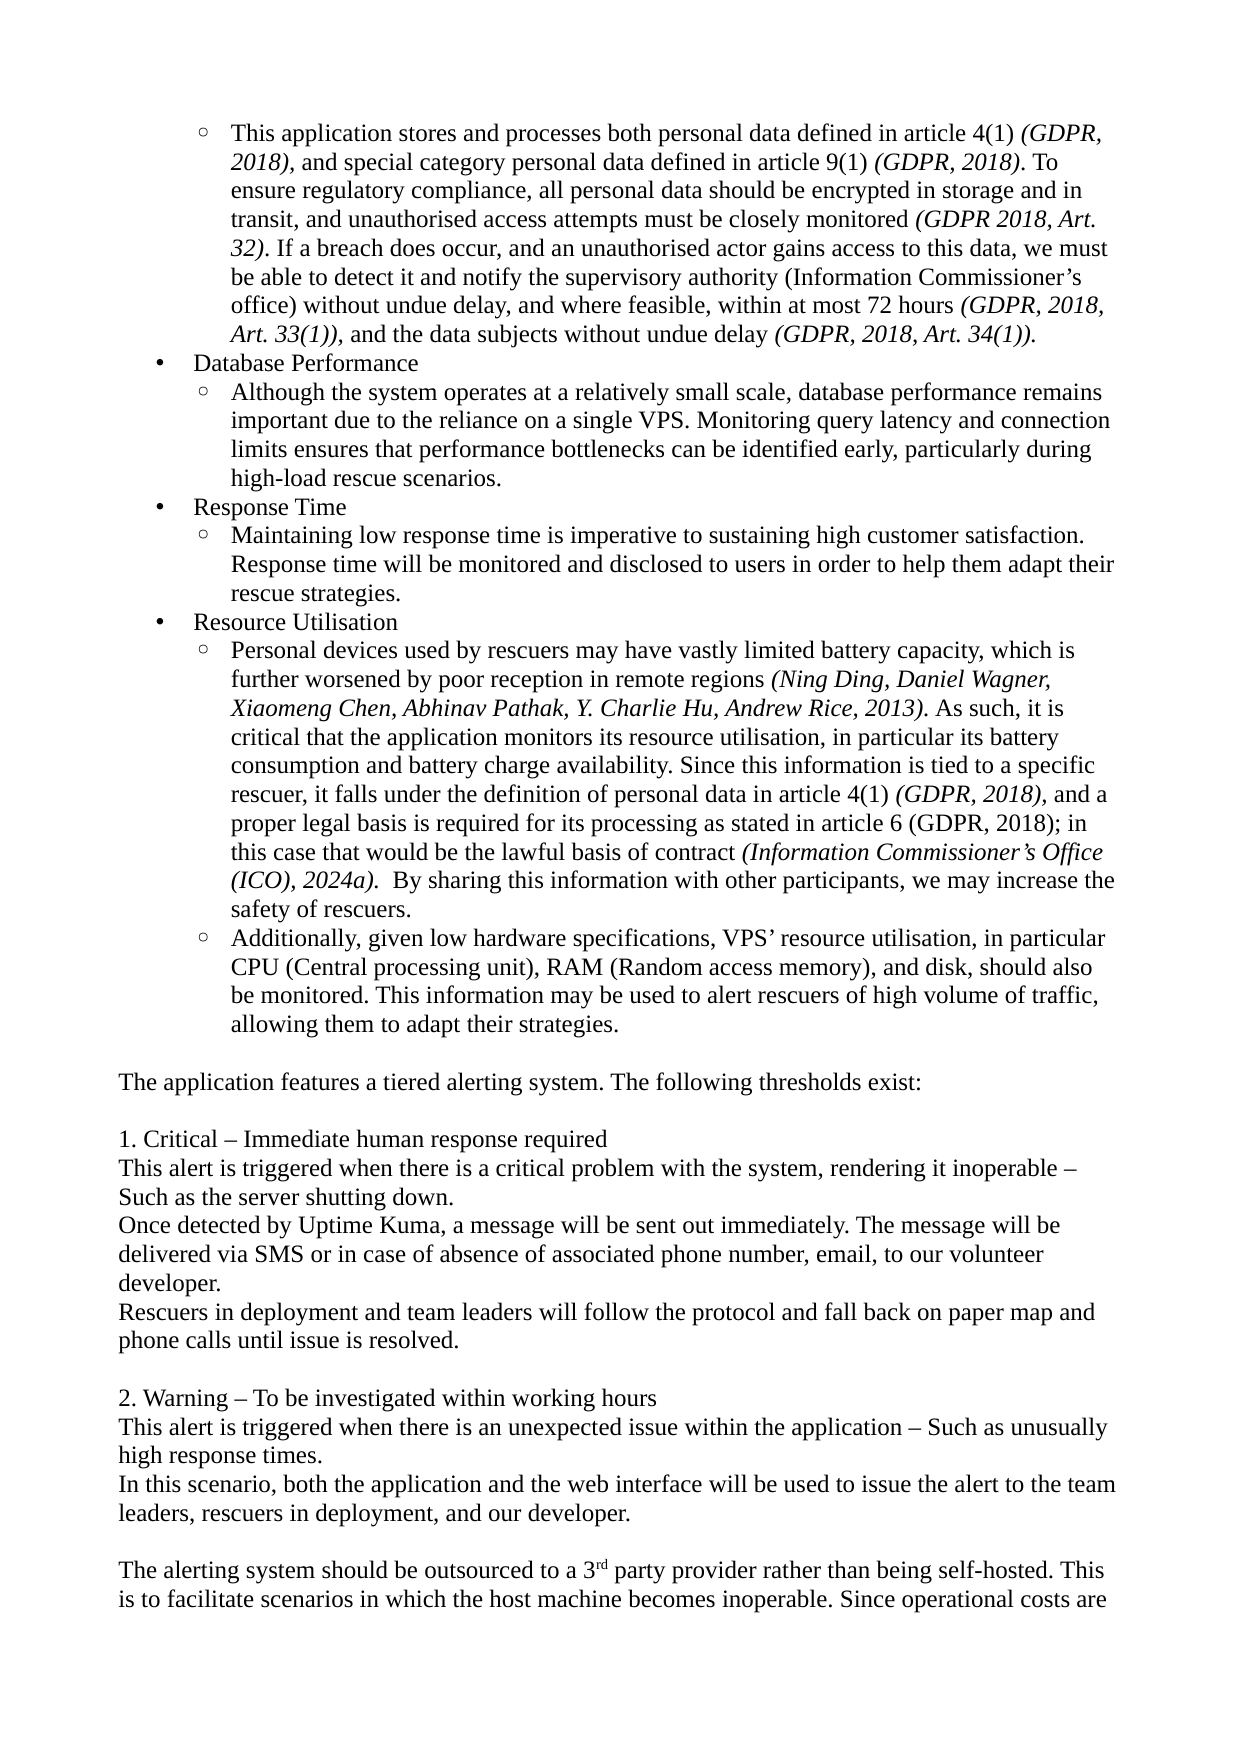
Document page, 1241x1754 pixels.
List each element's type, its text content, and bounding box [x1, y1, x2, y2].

list Database Performance [156, 348, 1122, 377]
list Response Time [156, 492, 1122, 521]
text 2. Warning – To be investigated within working hours [118, 1383, 1122, 1412]
list Additionally, given low hardware specifications, VPS’ resource utilisation, in particular CPU (Central processing unit), RAM (Random access memory), and disk, should also be monitored. This information may be used to alert rescuers of high volume of traffic, allowing them to adapt their strategies. [193, 923, 1122, 1038]
text The alerting system should be outsourced to a 3rd party provider rather than being self-hosted. This is to facilitate scenarios in which the host machine becomes inoperable. Since operational costs are [118, 1556, 1122, 1613]
text Rescuers in deployment and team leaders will follow the protocol and fall back on paper map and phone calls until issue is resolved. [118, 1297, 1122, 1354]
list Personal devices used by rescuers may have vastly limited battery capacity, which is further worsened by poor reception in remote regions (Ning Ding, Daniel Wagner, Xiaomeng Chen, Abhinav Pathak, Y. Charlie Hu, Andrew Rice, 2013). As such, it is critical that the application monitors its resource utilisation, in particular its battery consumption and battery charge availability. Since this information is tied to a specific rescuer, it falls under the definition of personal data in article 4(1) (GDPR, 2018), and a proper legal basis is required for its processing as stated in article 6 (GDPR, 2018); in this case that would be the lawful basis of contract (Information Commissioner’s Office (ICO), 2024a). By sharing this information with other participants, we may increase the safety of rescuers. [193, 636, 1122, 923]
list Resource Utilisation [156, 607, 1122, 636]
text In this scenario, both the application and the web interface will be used to issue the alert to the team leaders, rescuers in deployment, and our developer. [118, 1469, 1122, 1527]
text 1. Critical – Immediate human response required [118, 1124, 1122, 1153]
text Once detected by Uptime Kuma, a message will be sent out immediately. The message will be delivered via SMS or in case of absence of associated phone number, email, to our volunteer developer. [118, 1211, 1122, 1297]
text This alert is triggered when there is a critical problem with the system, rendering it inoperable – Such as the server shutting down. [118, 1153, 1122, 1211]
text This alert is triggered when there is an unexpected issue within the application – Such as unusually high response times. [118, 1412, 1122, 1469]
text The application features a tiered alerting system. The following thresholds exist: [118, 1067, 1122, 1096]
list This application stores and processes both personal data defined in article 4(1) (GDPR, 2018), and special category personal data defined in article 9(1) (GDPR, 2018). To ensure regulatory compliance, all personal data should be encrypted in storage and in transit, and unauthorised access attempts must be closely monitored (GDPR 2018, Art. 32). If a breach does occur, and an unauthorised actor gains access to this data, we must be able to detect it and notify the supervisory authority (Information Commissioner’s office) without undue delay, and where feasible, within at most 72 hours (GDPR, 2018, Art. 33(1)), and the data subjects without undue delay (GDPR, 2018, Art. 34(1)). [193, 118, 1122, 348]
list Maintaining low response time is imperative to sustaining high customer satisfaction. Response time will be monitored and disclosed to users in order to help them adapt their rescue strategies. [193, 521, 1122, 607]
list Although the system operates at a relatively small scale, database performance remains important due to the reliance on a single VPS. Monitoring query latency and connection limits ensures that performance bottlenecks can be identified early, particularly during high-load rescue scenarios. [193, 377, 1122, 492]
